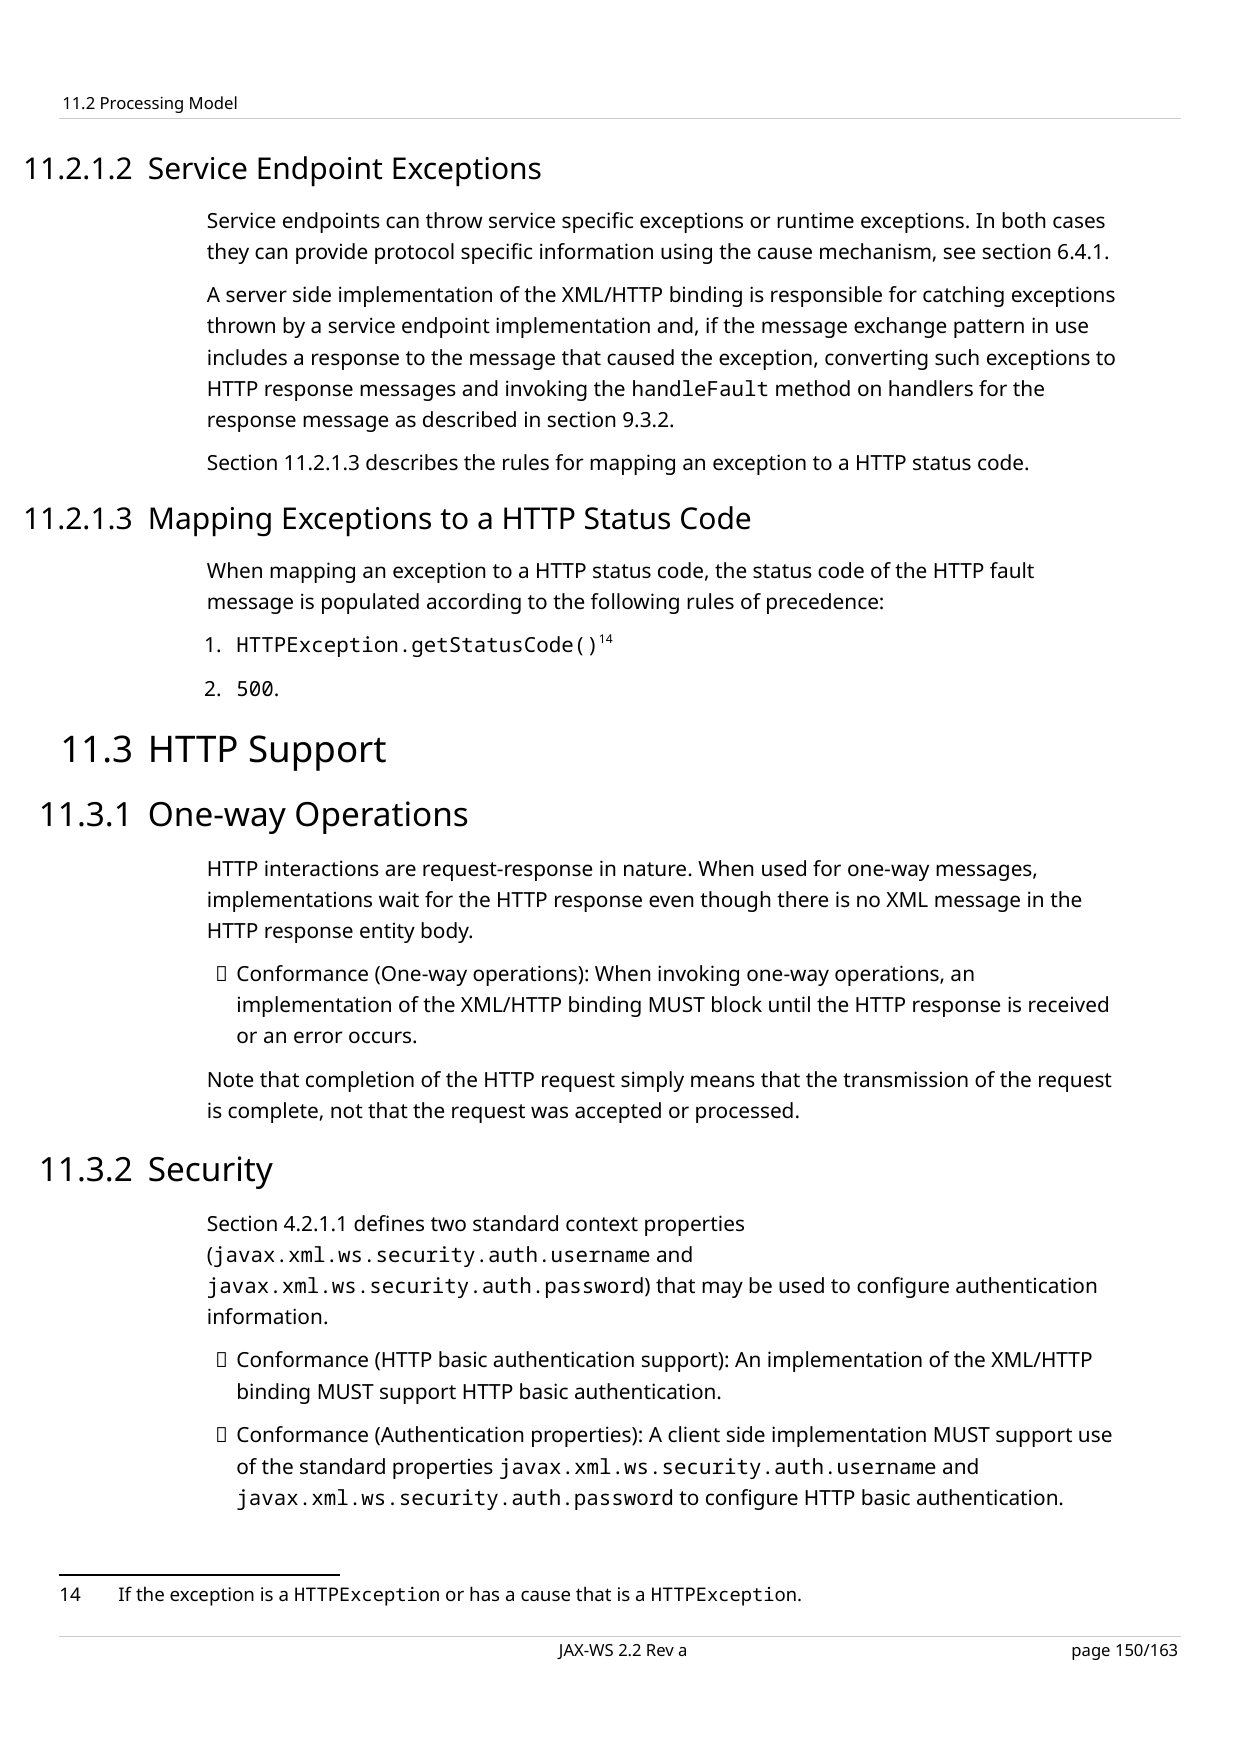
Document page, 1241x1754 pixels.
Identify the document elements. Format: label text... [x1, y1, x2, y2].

list HTTPException.getStatusCode() [221, 630, 1181, 658]
text When mapping an exception to a HTTP status code, the status code of the HTTP fault message is populated according to the following rules of precedence: [207, 556, 1122, 616]
subtitle Security [133, 1146, 1181, 1191]
subtitle One-way Operations [133, 791, 1181, 836]
text Section 11.2.1.3 describes the rules for mapping an exception to a HTTP status code. [207, 448, 1122, 477]
subtitle HTTP Support [133, 723, 1181, 773]
subtitle Service Endpoint Exceptions [133, 147, 1181, 188]
subtitle Mapping Exceptions to a HTTP Status Code [133, 497, 1181, 538]
list Conformance (One-way operations): When invoking one-way operations, an implementation of the XML/HTTP binding MUST block until the HTTP response is received or an error occurs. [221, 959, 1122, 1050]
list Conformance (Authentication properties): A client side implementation MUST support use of the standard properties javax.xml.ws.security.auth.username and javax.xml.ws.security.auth.password to configure HTTP basic authentication. [221, 1421, 1122, 1511]
text Note that completion of the HTTP request simply means that the transmission of the request is complete, not that the request was accepted or processed. [207, 1065, 1122, 1125]
text HTTP interactions are request-response in nature. When used for one-way messages, implementations wait for the HTTP response even though there is no XML message in the HTTP response entity body. [207, 854, 1122, 944]
list 500. [221, 674, 1181, 702]
text Service endpoints can throw service specific exceptions or runtime exceptions. In both cases they can provide protocol specific information using the cause mechanism, see section 6.4.1. [207, 206, 1122, 266]
list If the exception is a HTTPException or has a cause that is a HTTPException. [59, 1581, 1181, 1606]
text A server side implementation of the XML/HTTP binding is responsible for catching exceptions thrown by a service endpoint implementation and, if the message exchange pattern in use includes a response to the message that caused the exception, converting such exceptions to HTTP response messages and invoking the handleFault method on handlers for the response message as described in section 9.3.2. [207, 280, 1122, 434]
list Conformance (HTTP basic authentication support): An implementation of the XML/HTTP binding MUST support HTTP basic authentication. [221, 1346, 1122, 1405]
text Section 4.2.1.1 defines two standard context properties (javax.xml.ws.security.auth.username and javax.xml.ws.security.auth.password) that may be used to configure authentication information. [207, 1209, 1122, 1331]
